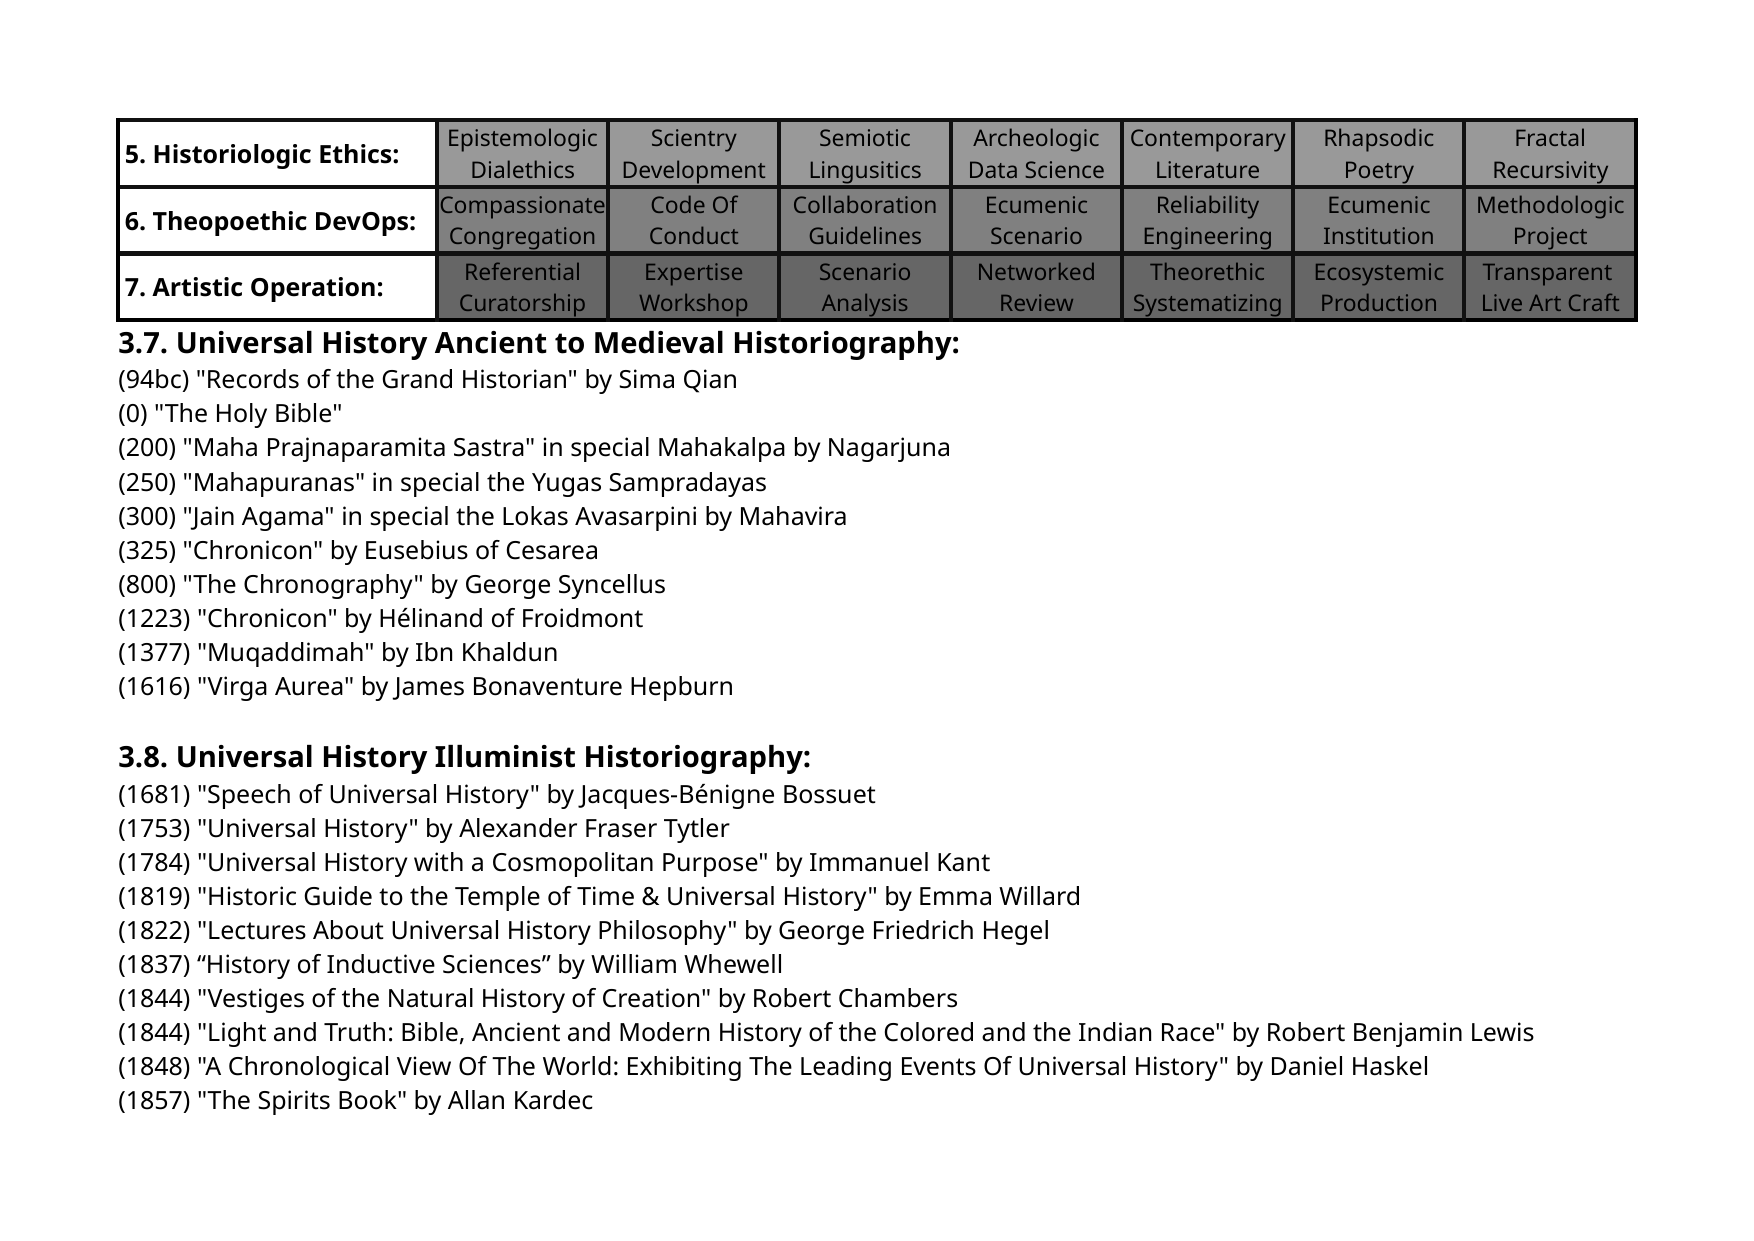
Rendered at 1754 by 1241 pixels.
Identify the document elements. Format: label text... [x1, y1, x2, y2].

table_cell Scientry Development [610, 122, 777, 185]
text (1822) "Lectures About Universal History Philosophy" by George Friedrich Hegel [118, 913, 1636, 947]
text (250) "Mahapuranas" in special the Yugas Sampradayas [118, 464, 1636, 498]
text (325) "Chronicon" by Eusebius of Cesarea [118, 532, 1636, 566]
table_cell Compassionate Congregation [439, 189, 606, 251]
table_cell Theorethic Systematizing [1124, 256, 1291, 318]
text (800) "The Chronography" by George Syncellus [118, 566, 1636, 600]
text (1848) "A Chronological View Of The World: Exhibiting The Leading Events Of Universal History" by Daniel Haskel [118, 1049, 1636, 1083]
text (1616) "Virga Aurea" by James Bonaventure Hepburn [118, 668, 1636, 703]
table_cell Scenario Analysis [781, 256, 949, 318]
text (1844) "Light and Truth: Bible, Ancient and Modern History of the Colored and the Indian Race" by Robert Benjamin Lewis [118, 1015, 1636, 1049]
table_cell Collaboration Guidelines [781, 189, 949, 251]
text 3.8. Universal History Illuminist Historiography: [118, 737, 1636, 776]
text (1784) "Universal History with a Cosmopolitan Purpose" by Immanuel Kant [118, 844, 1636, 878]
text (1844) "Vestiges of the Natural History of Creation" by Robert Chambers [118, 981, 1636, 1015]
text (300) "Jain Agama" in special the Lokas Avasarpini by Mahavira [118, 498, 1636, 532]
table_cell Referential Curatorship [439, 256, 606, 318]
table_cell Archeologic Data Science [953, 122, 1120, 185]
text 3.7. Universal History Ancient to Medieval Historiography: [118, 322, 1636, 362]
table_cell Code Of Conduct [610, 189, 777, 251]
table_cell Rhapsodic Poetry [1295, 122, 1462, 185]
table_cell Ecosystemic Production [1295, 256, 1462, 318]
table_cell Ecumenic Scenario [953, 189, 1120, 251]
text (1377) "Muqaddimah" by Ibn Khaldun [118, 634, 1636, 668]
text (1819) "Historic Guide to the Temple of Time & Universal History" by Emma Willard [118, 878, 1636, 913]
text (94bc) "Records of the Grand Historian" by Sima Qian [118, 362, 1636, 396]
table_cell 6. Theopoethic DevOps: [120, 189, 435, 251]
text (1857) "The Spirits Book" by Allan Kardec [118, 1083, 1636, 1117]
table_cell 7. Artistic Operation: [120, 256, 435, 318]
table_cell Reliability Engineering [1124, 189, 1291, 251]
text (0) "The Holy Bible" [118, 396, 1636, 430]
table_cell Methodologic Project [1466, 189, 1634, 251]
text (200) "Maha Prajnaparamita Sastra" in special Mahakalpa by Nagarjuna [118, 430, 1636, 464]
table_cell Transparent Live Art Craft [1466, 256, 1634, 318]
text (1681) "Speech of Universal History" by Jacques-Bénigne Bossuet [118, 776, 1636, 810]
table_cell Epistemologic Dialethics [439, 122, 606, 185]
table_cell Ecumenic Institution [1295, 189, 1462, 251]
text (1837) “History of Inductive Sciences” by William Whewell [118, 947, 1636, 981]
table_cell 5. Historiologic Ethics: [120, 122, 435, 185]
table_cell Fractal Recursivity [1466, 122, 1634, 185]
table_cell Expertise Workshop [610, 256, 777, 318]
table_cell Contemporary Literature [1124, 122, 1291, 185]
table_cell Networked Review [953, 256, 1120, 318]
text (1753) "Universal History" by Alexander Fraser Tytler [118, 810, 1636, 844]
text (1223) "Chronicon" by Hélinand of Froidmont [118, 600, 1636, 634]
table_cell Semiotic Lingusitics [781, 122, 949, 185]
